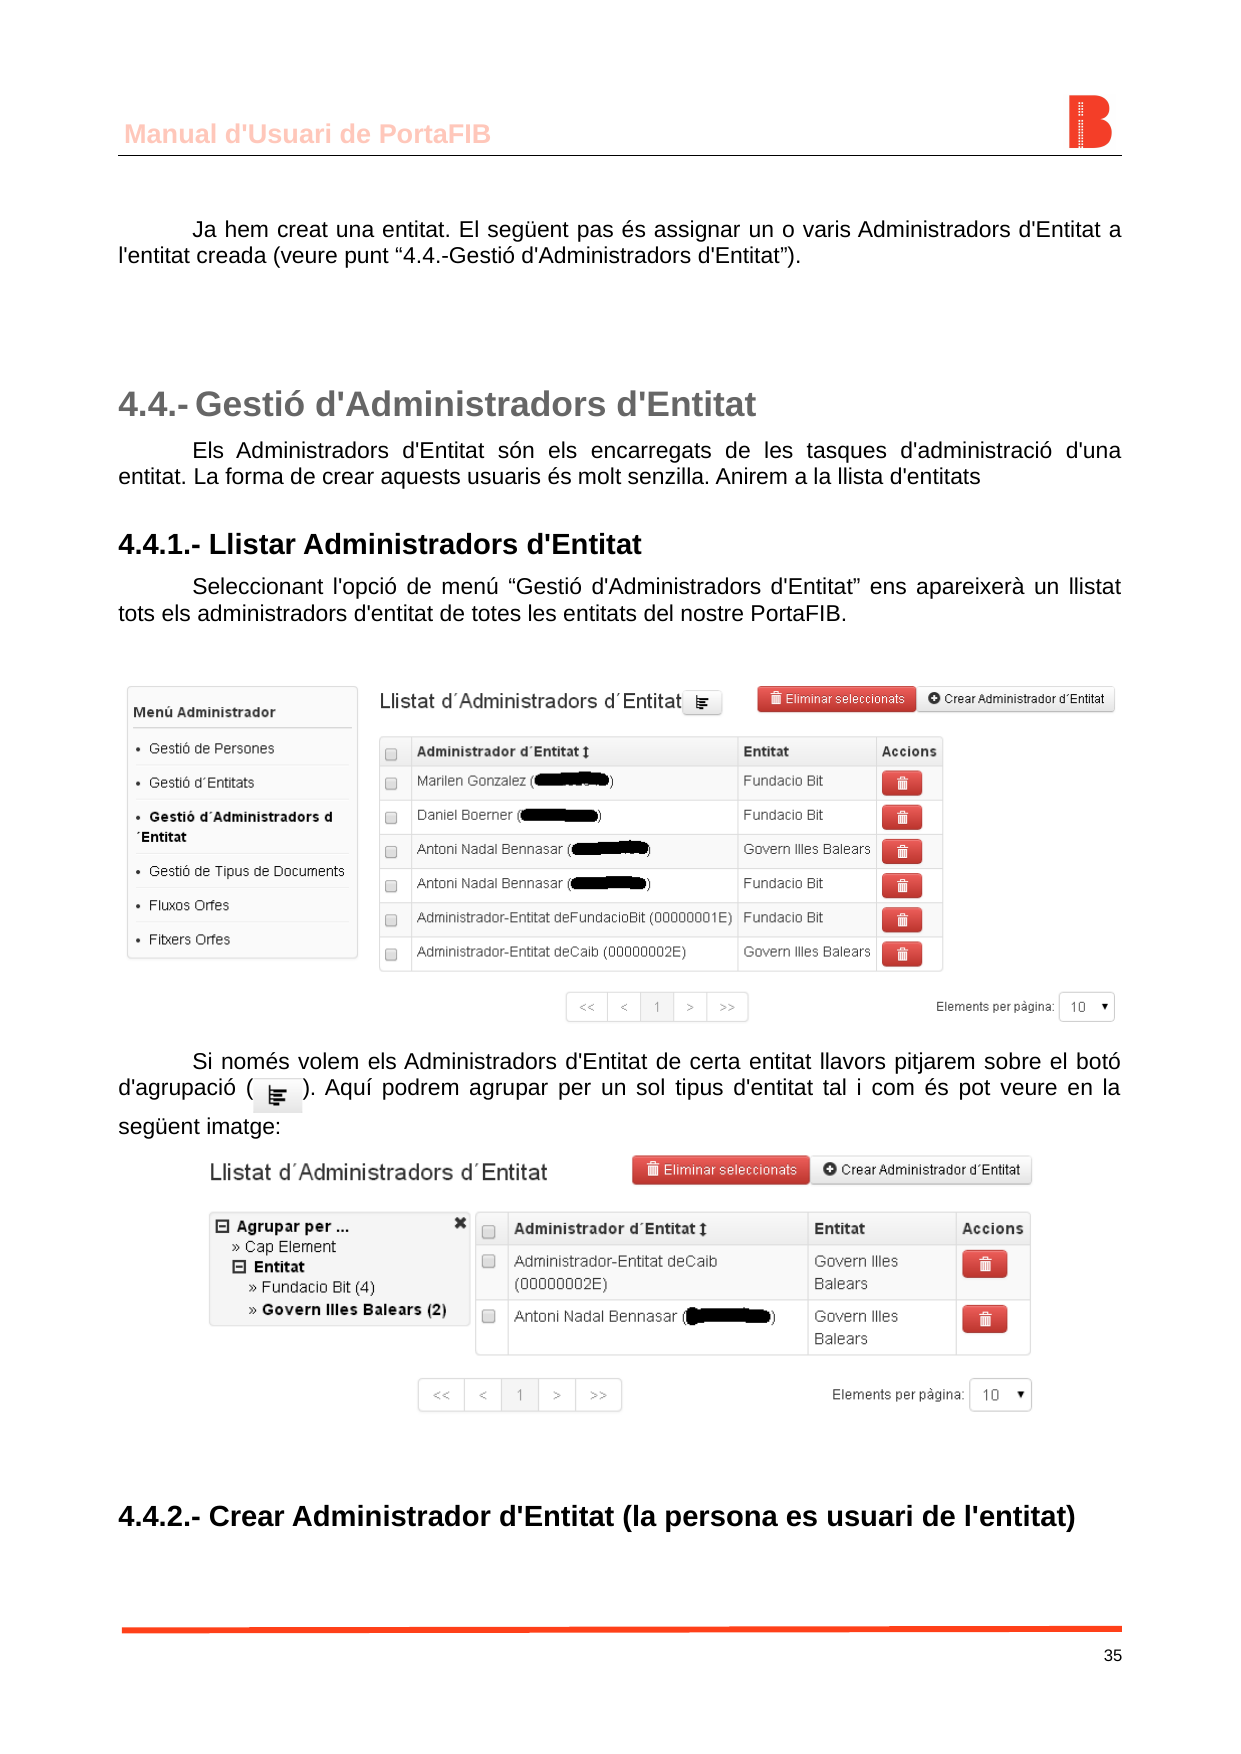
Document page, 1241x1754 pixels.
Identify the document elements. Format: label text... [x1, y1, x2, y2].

text Els Administradors d'Entitat són els encarregats de les tasques d'administració d'una entitat. La forma de crear aquests usuaris és molt senzilla. Anirem a la llista d'entitats [118, 437, 1122, 489]
picture [1063, 94, 1117, 150]
picture [200, 1151, 1040, 1423]
text Ja hem creat una entitat. El següent pas és assignar un o varis Administradors d'Entitat a l'entitat creada (veure punt “4.4.-Gestió d'Administradors d'Entitat”). [118, 216, 1122, 268]
text Si només volem els Administradors d'Entitat de certa entitat llavors pitjarem sobre el botó d'agrupació (). Aquí podrem agrupar per un sol tipus d'entitat tal i com és pot veure en la següent imatge: [118, 1048, 1122, 1139]
subtitle Gestió d'Administradors d'Entitat [118, 384, 1122, 424]
picture [253, 1078, 303, 1113]
subtitle Crear Administrador d'Entitat (la persona es usuari de l'entitat) [118, 1499, 1122, 1533]
picture [118, 677, 1123, 1036]
subtitle Llistar Administradors d'Entitat [118, 527, 1122, 561]
text Seleccionant l'opció de menú “Gestió d'Administradors d'Entitat” ens apareixerà un llistat tots els administradors d'entitat de totes les entitats del nostre PortaFIB. [118, 573, 1122, 626]
